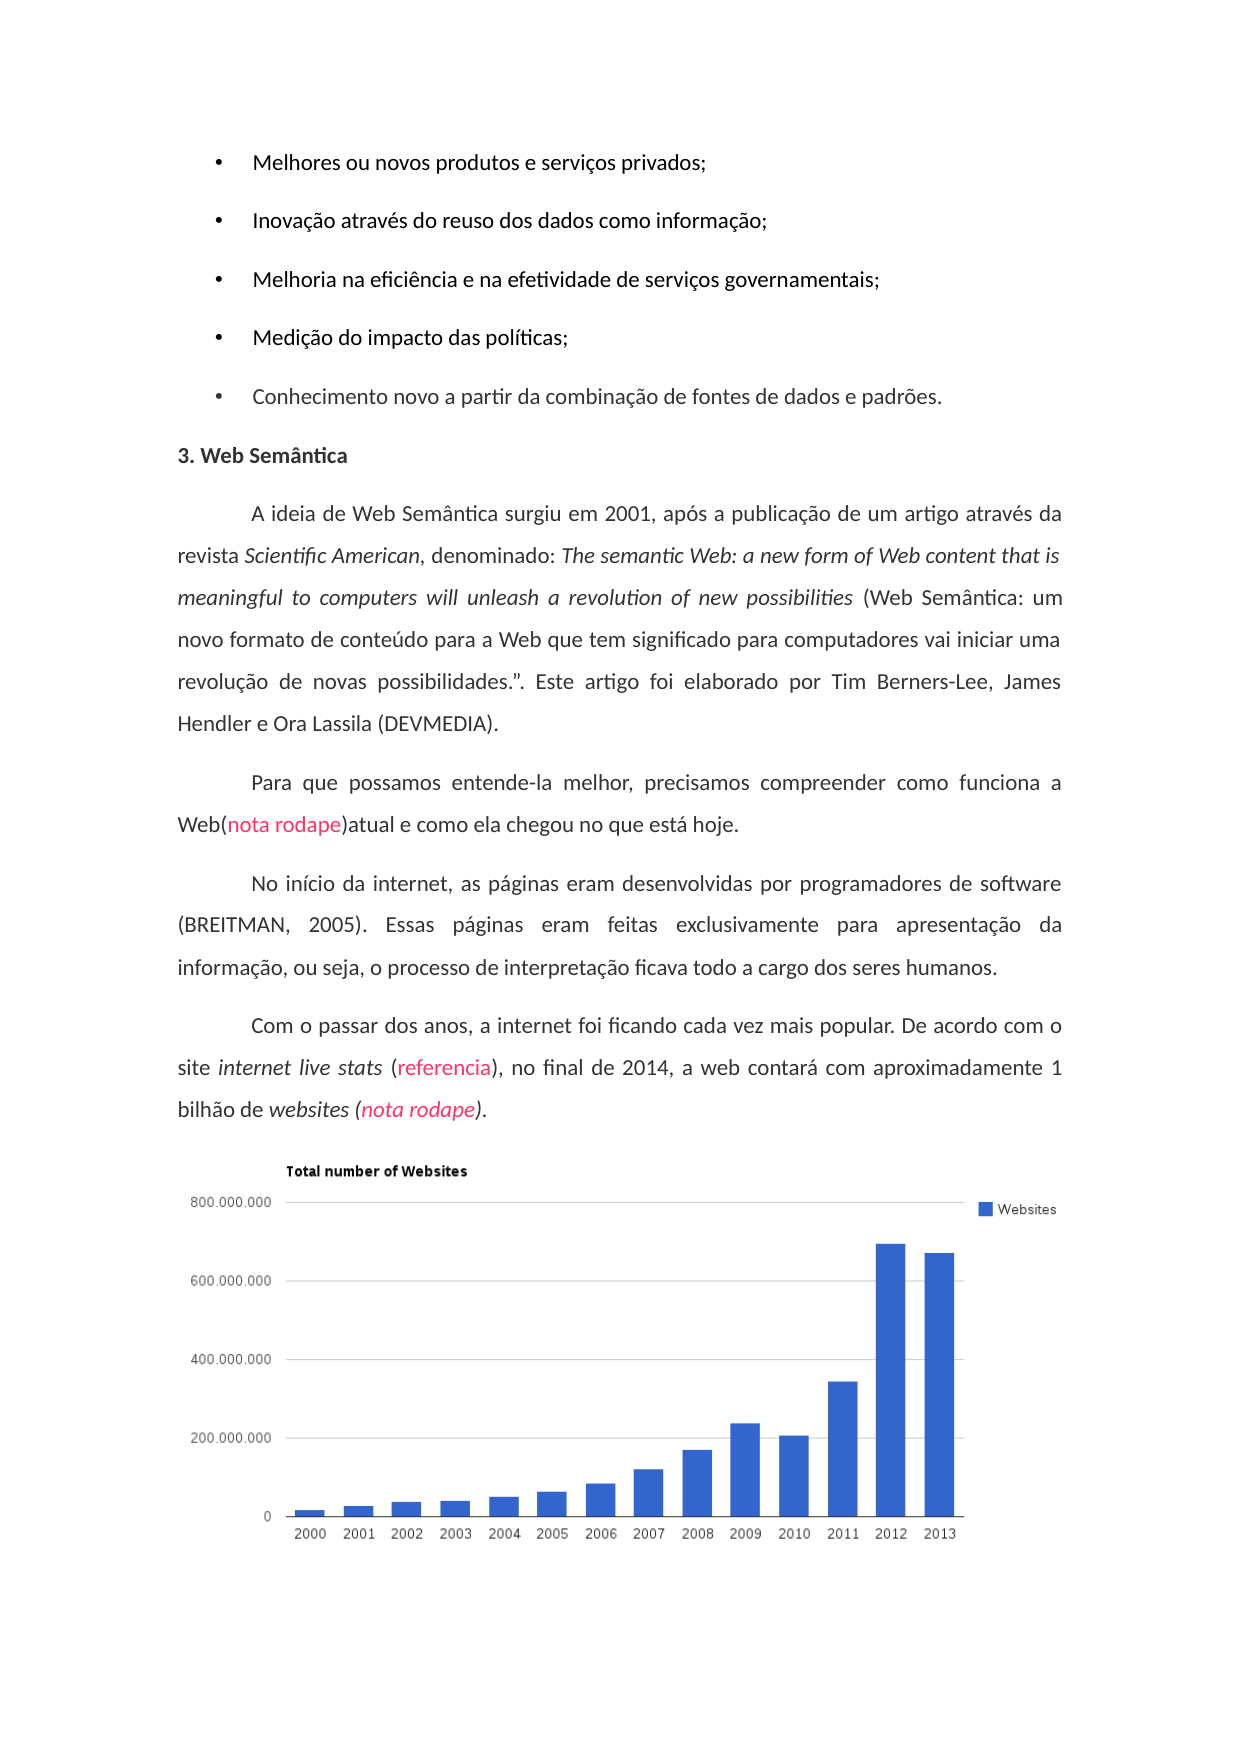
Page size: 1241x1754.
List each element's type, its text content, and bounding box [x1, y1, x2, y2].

text 3. Web Semântica [177, 441, 1063, 469]
text A ideia de Web Semântica surgiu em 2001, após a publicação de um artigo através da revista Scientific American, denominado: The semantic Web: a new form of Web content that is meaningful to computers will unleash a revolution of new possibilities (Web Semântica: um novo formato de conteúdo para a Web que tem significado para computadores vai iniciar uma revolução de novas possibilidades.”. Este artigo foi elaborado por Tim Berners-Lee, James Hendler e Ora Lassila (DEVMEDIA). [177, 499, 1063, 737]
list Medição do impacto das políticas; [215, 323, 1063, 352]
text Para que possamos entende-la melhor, precisamos compreender como funciona a Web(nota rodape)atual e como ela chegou no que está hoje. [177, 768, 1063, 838]
list Melhoria na eficiência e na efetividade de serviços governamentais; [215, 265, 1063, 293]
list Inovação através do reuso dos dados como informação; [215, 206, 1063, 234]
text No início da internet, as páginas eram desenvolvidas por programadores de software (BREITMAN, 2005). Essas páginas eram feitas exclusivamente para apresentação da informação, ou seja, o processo de interpretação ficava todo a cargo dos seres humanos. [177, 869, 1063, 981]
list Conhecimento novo a partir da combinação de fontes de dados e padrões. [215, 382, 1063, 410]
picture [177, 1153, 1063, 1556]
list Melhores ou novos produtos e serviços privados; [215, 148, 1063, 176]
text Com o passar dos anos, a internet foi ficando cada vez mais popular. De acordo com o site internet live stats (referencia), no final de 2014, a web contará com aproximadamente 1 bilhão de websites (nota rodape). [177, 1011, 1063, 1123]
